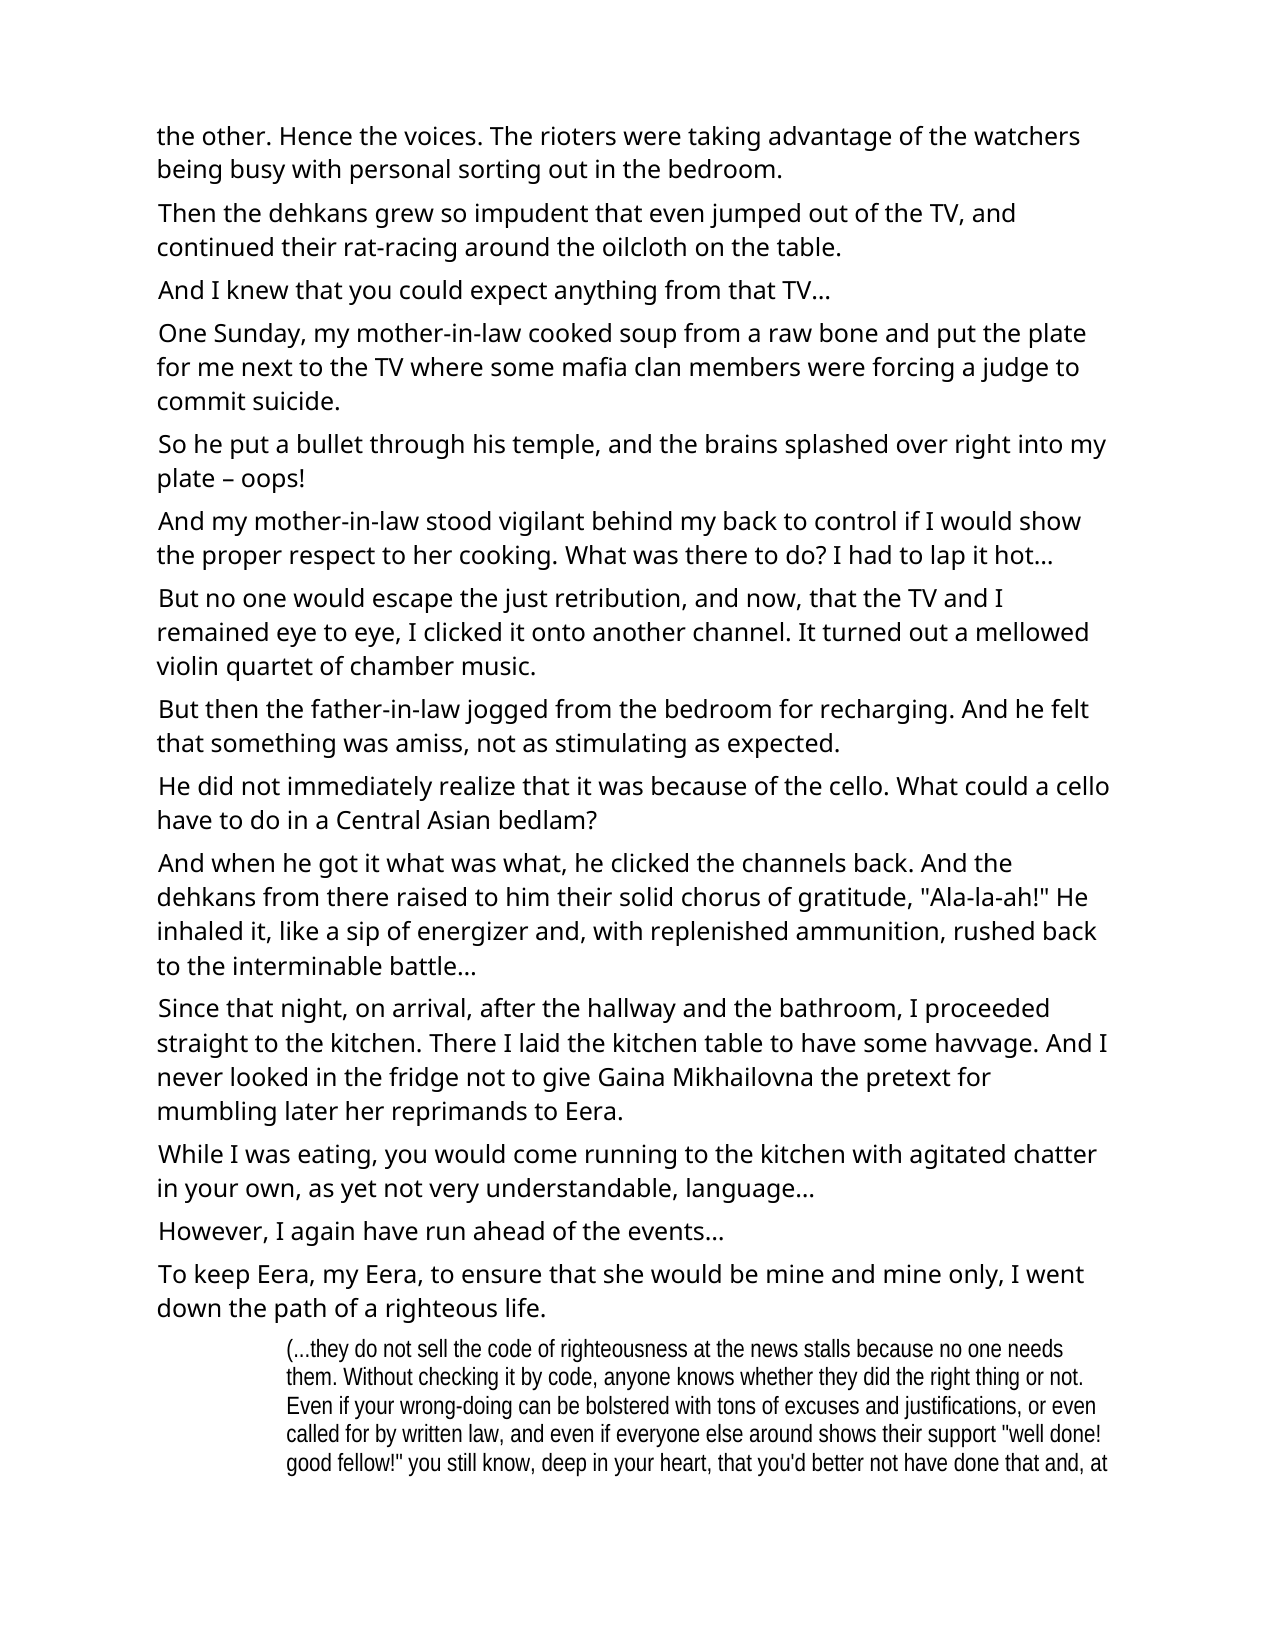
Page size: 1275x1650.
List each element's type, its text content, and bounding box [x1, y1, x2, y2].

text But then the father-in-law jogged from the bedroom for recharging. And he felt that something was amiss, not as stimulating as expected. [156, 692, 1118, 760]
text And when he got it what was what, he clicked the channels back. And the dehkans from there raised to him their solid chorus of gratitude, "Ala-la-ah!" He inhaled it, like a sip of energizer and, with replenished ammunition, rushed back to the interminable battle… [156, 846, 1118, 982]
text To keep Eera, my Eera, to ensure that she would be mine and mine only, I went down the path of a righteous life. [156, 1256, 1118, 1324]
text Since that night, on arrival, after the hallway and the bathroom, I proceeded straight to the kitchen. There I laid the kitchen table to have some havvage. And I never looked in the fridge not to give Gaina Mikhailovna the pretext for mumbling later her reprimands to Eera. [156, 991, 1118, 1127]
text However, I again have run ahead of the events… [156, 1213, 1118, 1247]
text So he put a bullet through his temple, and the brains splashed over right into my plate – oops! [156, 426, 1118, 494]
list Even if your wrong-doing can be bolstered with tons of excuses and justifications, or even called for by written law, and even if everyone else around shows their support "well done! good fellow!" you still know, deep in your heart, that you'd better not have done that and, at [286, 1391, 1118, 1477]
text But no one would escape the just retribution, and now, that the TV and I remained eye to eye, I clicked it onto another channel. It turned out a mellowed violin quartet of chamber music. [156, 581, 1118, 683]
text And I knew that you could expect anything from that TV… [156, 272, 1118, 306]
text Then the dehkans grew so impudent that even jumped out of the TV, and continued their rat-racing around the oilcloth on the table. [156, 195, 1118, 263]
list (...they do not sell the code of righteousness at the news stalls because no one needs them. Without checking it by code, anyone knows whether they did the right thing or not. [286, 1333, 1118, 1391]
text One Sunday, my mother-in-law cooked soup from a raw bone and put the plate for me next to the TV where some mafia clan members were forcing a judge to commit suicide. [156, 315, 1118, 417]
text the other. Hence the voices. The rioters were taking advantage of the watchers being busy with personal sorting out in the bedroom. [156, 118, 1118, 186]
text He did not immediately realize that it was because of the cello. What could a cello have to do in a Central Asian bedlam? [156, 769, 1118, 837]
text While I was eating, you would come running to the kitchen with agitated chatter in your own, as yet not very understandable, language… [156, 1136, 1118, 1204]
text And my mother-in-law stood vigilant behind my back to control if I would show the proper respect to her cooking. What was there to do? I had to lap it hot… [156, 503, 1118, 572]
